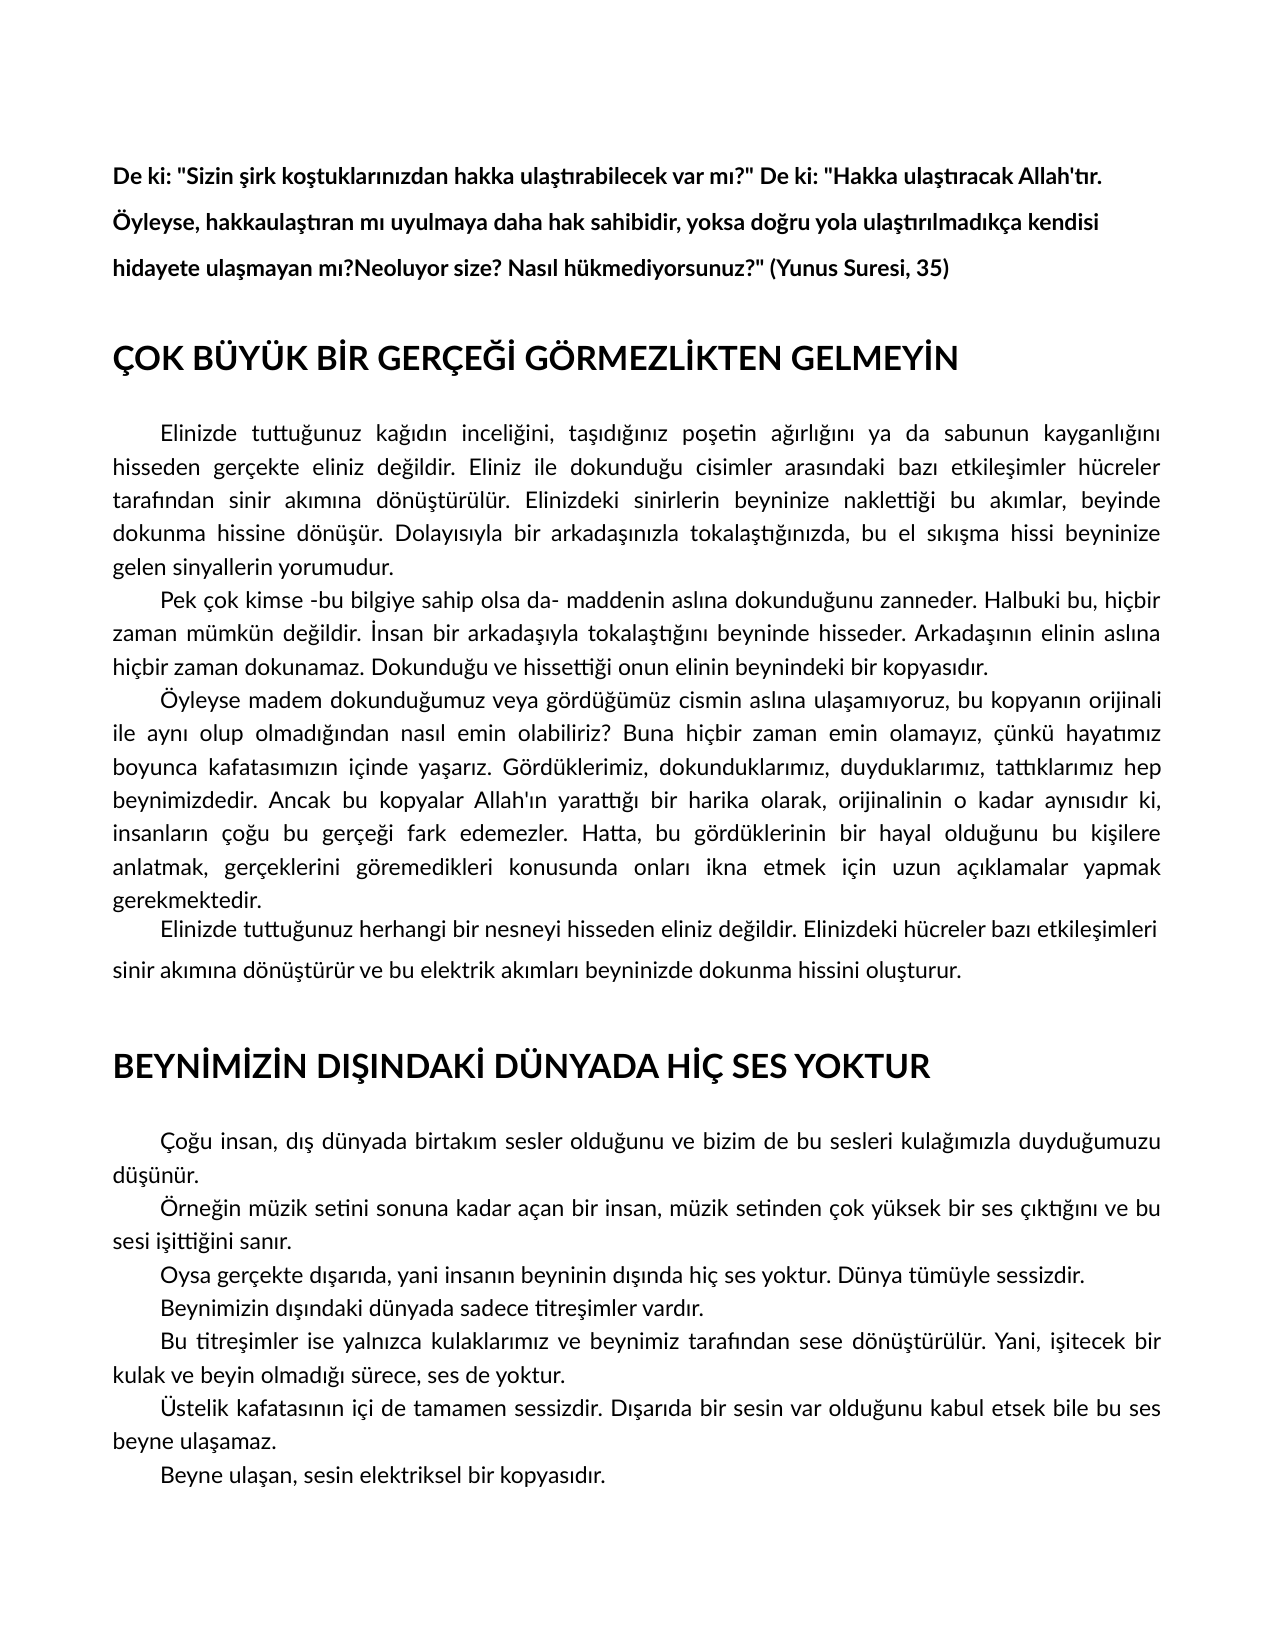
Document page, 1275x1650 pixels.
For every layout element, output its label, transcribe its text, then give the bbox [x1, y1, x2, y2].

text Çoğu insan, dış dünyada birtakım sesler olduğunu ve bizim de bu sesleri kulağımızla duyduğumuzu düşünür. [112, 1123, 1162, 1190]
text Elinizde tuttuğunuz kağıdın inceliğini, taşıdığınız poşetin ağırlığını ya da sabunun kayganlığını hisseden gerçekte eliniz değildir. Eliniz ile dokunduğu cisimler arasındaki bazı etkileşimler hücreler tarafından sinir akımına dönüştürülür. Elinizdeki sinirlerin beyninize naklettiği bu akımlar, beyinde dokunma hissine dönüşür. Dolayısıyla bir arkadaşınızla tokalaştığınızda, bu el sıkışma hissi beyninize gelen sinyallerin yorumudur. [112, 415, 1162, 582]
text Üstelik kafatasının içi de tamamen sessizdir. Dışarıda bir sesin var olduğunu kabul etsek bile bu ses beyne ulaşamaz. [112, 1390, 1162, 1456]
text Oysa gerçekte dışarıda, yani insanın beyninin dışında hiç ses yoktur. Dünya tümüyle sessizdir. [112, 1256, 1162, 1290]
text Beyne ulaşan, sesin elektriksel bir kopyasıdır. [112, 1456, 1162, 1490]
text ÇOK BÜYÜK BİR GERÇEĞİ GÖRMEZLİKTEN GELMEYİN [112, 340, 1162, 378]
text BEYNİMİZİN DIŞINDAKİ DÜNYADA HİÇ SES YOKTUR [112, 1048, 1162, 1086]
text Öyleyse madem dokunduğumuz veya gördüğümüz cismin aslına ulaşamıyoruz, bu kopyanın orijinali ile aynı olup olmadığından nasıl emin olabiliriz? Buna hiçbir zaman emin olamayız, çünkü hayatımız boyunca kafatasımızın içinde yaşarız. Gördüklerimiz, dokunduklarımız, duyduklarımız, tattıklarımız hep beynimizdedir. Ancak bu kopyalar Allah'ın yarattığı bir harika olarak, orijinalinin o kadar aynısıdır ki, insanların çoğu bu gerçeği fark edemezler. Hatta, bu gördüklerinin bir hayal olduğunu bu kişilere anlatmak, gerçeklerini göremedikleri konusunda onları ikna etmek için uzun açıklamalar yapmak gerekmektedir. [112, 682, 1162, 915]
text Örneğin müzik setini sonuna kadar açan bir insan, müzik setinden çok yüksek bir ses çıktığını ve bu sesi işittiğini sanır. [112, 1190, 1162, 1256]
text Maddenin Ardındaki Sır [112, 1021, 1162, 1048]
text Elinizde tuttuğunuz herhangi bir nesneyi hisseden eliniz değildir. Elinizdeki hücreler bazı etkileşimleri sinir akımına dönüştürür ve bu elektrik akımları beyninizde dokunma hissini oluşturur. [112, 915, 1162, 984]
text Pek çok kimse -bu bilgiye sahip olsa da- maddenin aslına dokunduğunu zanneder. Halbuki bu, hiçbir zaman mümkün değildir. İnsan bir arkadaşıyla tokalaştığını beyninde hisseder. Arkadaşının elinin aslına hiçbir zaman dokunamaz. Dokunduğu ve hissettiği onun elinin beynindeki bir kopyasıdır. [112, 582, 1162, 682]
text Bu titreşimler ise yalnızca kulaklarımız ve beynimiz tarafından sese dönüştürülür. Yani, işitecek bir kulak ve beyin olmadığı sürece, ses de yoktur. [112, 1323, 1162, 1390]
text De ki: "Sizin şirk koştuklarınızdan hakka ulaştırabilecek var mı?" De ki: "Hakka ulaştıracak Allah'tır. Öyleyse, hakkaulaştıran mı uyulmaya daha hak sahibidir, yoksa doğru yola ulaştırılmadıkça kendisi hidayete ulaşmayan mı?Neoluyor size? Nasıl hükmediyorsunuz?" (Yunus Suresi, 35) [112, 148, 1162, 285]
text Beynimizin dışındaki dünyada sadece titreşimler vardır. [112, 1290, 1162, 1323]
